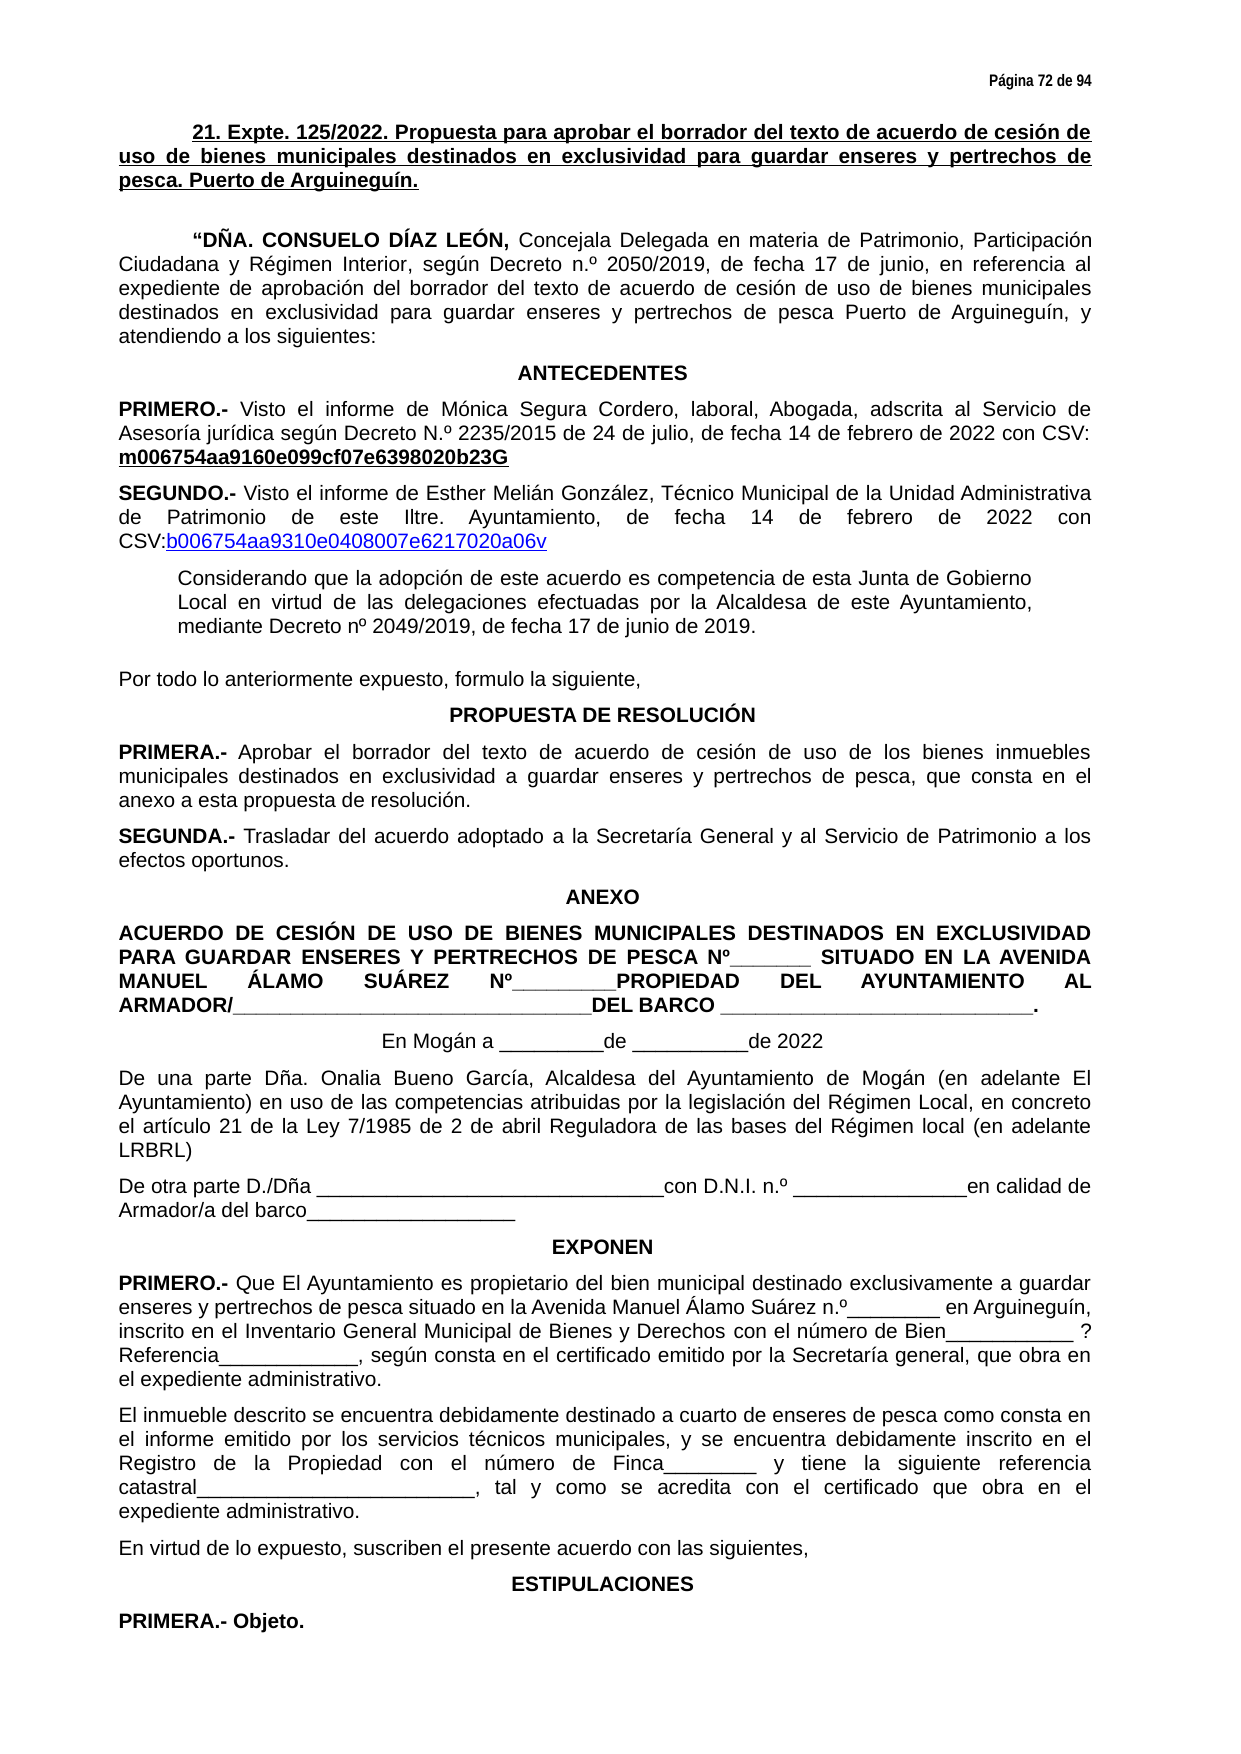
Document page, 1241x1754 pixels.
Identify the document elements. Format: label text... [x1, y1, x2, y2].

text PRIMERO.- Visto el informe de Mónica Segura Cordero, laboral, Abogada, adscrita al Servicio de Asesoría jurídica según Decreto N.º 2235/2015 de 24 de julio, de fecha 14 de febrero de 2022 con CSV: m006754aa9160e099cf07e6398020b23G [118, 397, 1092, 469]
text De otra parte D./Dña ______________________________con D.N.I. n.º _______________en calidad de Armador/a del barco__________________ [118, 1174, 1092, 1222]
text 21. Expte. 125/2022. Propuesta para aprobar el borrador del texto de acuerdo de cesión de uso de bienes municipales destinados en exclusividad para guardar enseres y pertrechos de [118, 120, 1092, 165]
text SEGUNDO.- Visto el informe de Esther Melián González, Técnico Municipal de la Unidad Administrativa de Patrimonio de este Iltre. Ayuntamiento, de fecha 14 de febrero de 2022 con CSV:b006754aa9310e0408007e6217020a06v [118, 481, 1092, 553]
text EXPONEN [118, 1234, 1092, 1258]
text Considerando que la adopción de este acuerdo es competencia de esta Junta de Gobierno Local en virtud de las delegaciones efectuadas por la Alcaldesa de este Ayuntamiento, mediante Decreto nº 2049/2019, de fecha 17 de junio de 2019. [177, 566, 1033, 637]
text pesca. Puerto de Arguineguín. [118, 166, 1092, 192]
text PROPUESTA DE RESOLUCIÓN [118, 703, 1092, 727]
text De una parte Dña. Onalia Bueno García, Alcaldesa del Ayuntamiento de Mogán (en adelante El Ayuntamiento) en uso de las competencias atribuidas por la legislación del Régimen Local, en concreto el artículo 21 de la Ley 7/1985 de 2 de abril Reguladora de las bases del Régimen local (en adelante LRBRL) [118, 1066, 1092, 1162]
text PRIMERO.- Que El Ayuntamiento es propietario del bien municipal destinado exclusivamente a guardar enseres y pertrechos de pesca situado en la Avenida Manuel Álamo Suárez n.º________ en Arguineguín, inscrito en el Inventario General Municipal de Bienes y Derechos con el número de Bien___________ ? Referencia____________, según consta en el certificado emitido por la Secretaría general, que obra en el expediente administrativo. [118, 1271, 1092, 1391]
text ESTIPULACIONES [118, 1572, 1092, 1596]
text El inmueble descrito se encuentra debidamente destinado a cuarto de enseres de pesca como consta en el informe emitido por los servicios técnicos municipales, y se encuentra debidamente inscrito en el Registro de la Propiedad con el número de Finca________ y tiene la siguiente referencia catastral________________________, tal y como se acredita con el certificado que obra en el expediente administrativo. [118, 1403, 1092, 1523]
text ACUERDO DE CESIÓN DE USO DE BIENES MUNICIPALES DESTINADOS EN EXCLUSIVIDAD PARA GUARDAR ENSERES Y PERTRECHOS DE PESCA Nº_______ SITUADO EN LA AVENIDA MANUEL ÁLAMO SUÁREZ Nº_________PROPIEDAD DEL AYUNTAMIENTO AL ARMADOR/_______________________________DEL BARCO ___________________________. [118, 921, 1092, 1017]
text Por todo lo anteriormente expuesto, formulo la siguiente, [118, 667, 1092, 691]
text En Mogán a _________de __________de 2022 [118, 1029, 1092, 1053]
text PRIMERA.- Aprobar el borrador del texto de acuerdo de cesión de uso de los bienes inmuebles municipales destinados en exclusividad a guardar enseres y pertrechos de pesca, que consta en el anexo a esta propuesta de resolución. [118, 740, 1092, 812]
text ANTECEDENTES [118, 360, 1092, 384]
text En virtud de lo expuesto, suscriben el presente acuerdo con las siguientes, [118, 1536, 1092, 1559]
text SEGUNDA.- Trasladar del acuerdo adoptado a la Secretaría General y al Servicio de Patrimonio a los efectos oportunos. [118, 824, 1092, 872]
text “DÑA. CONSUELO DÍAZ LEÓN, Concejala Delegada en materia de Patrimonio, Participación Ciudadana y Régimen Interior, según Decreto n.º 2050/2019, de fecha 17 de junio, en referencia al expediente de aprobación del borrador del texto de acuerdo de cesión de uso de bienes municipales destinados en exclusividad para guardar enseres y pertrechos de pesca Puerto de Arguineguín, y atendiendo a los siguientes: [118, 228, 1092, 348]
text PRIMERA.- Objeto. [118, 1608, 1092, 1632]
text ANEXO [118, 884, 1092, 908]
